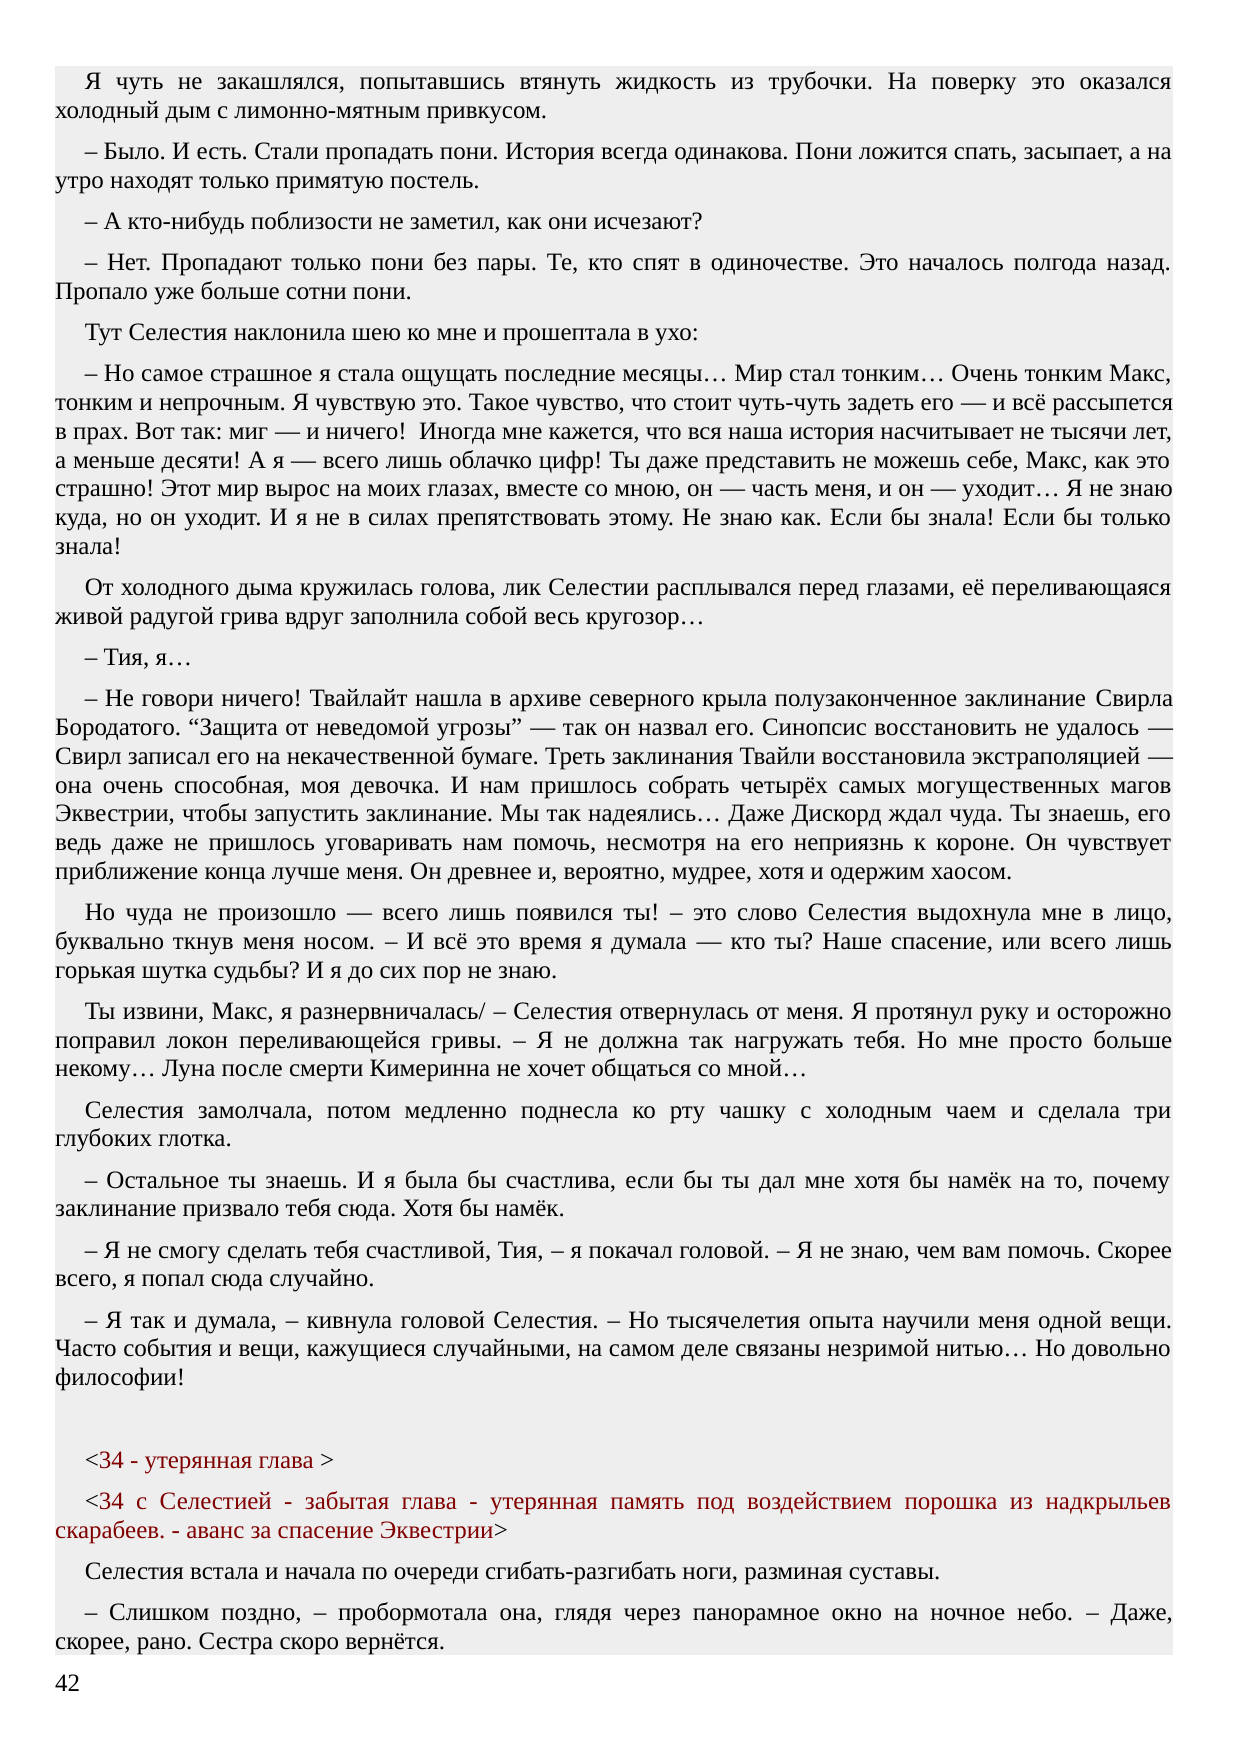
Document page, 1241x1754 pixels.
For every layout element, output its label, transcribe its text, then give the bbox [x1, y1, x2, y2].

text Тут Селестия наклонила шею ко мне и прошептала в ухо: [55, 317, 1173, 346]
text – Я так и думала, – кивнула головой Селестия. – Но тысячелетия опыта научили меня одной вещи. Часто события и вещи, кажущиеся случайными, на самом деле связаны незримой нитью… Но довольно философии! [55, 1305, 1173, 1391]
text – Было. И есть. Стали пропадать пони. История всегда одинакова. Пони ложится спать, засыпает, а на утро находят только примятую постель. [55, 136, 1173, 193]
text От холодного дыма кружилась голова, лик Селестии расплывался перед глазами, её переливающаяся живой радугой грива вдруг заполнила собой весь кругозор… [55, 572, 1173, 630]
text – А кто-нибудь поблизости не заметил, как они исчезают? [55, 206, 1173, 235]
text Ты извини, Макс, я разнервничалась/ – Селестия отвернулась от меня. Я протянул руку и осторожно поправил локон переливающейся гривы. – Я не должна так нагружать тебя. Но мне просто больше некому… Луна после смерти Кимеринна не хочет общаться со мной… [55, 996, 1173, 1082]
text – Слишком поздно, – пробормотала она, глядя через панорамное окно на ночное небо. – Даже, скорее, рано. Сестра скоро вернётся. [55, 1597, 1173, 1655]
text – Остальное ты знаешь. И я была бы счастлива, если бы ты дал мне хотя бы намёк на то, почему заклинание призвало тебя сюда. Хотя бы намёк. [55, 1165, 1173, 1222]
text – Но самое страшное я стала ощущать последние месяцы… Мир стал тонким… Очень тонким Макс, тонким и непрочным. Я чувствую это. Такое чувство, что стоит чуть-чуть задеть его — и всё рассыпется в прах. Вот так: миг — и ничего! Иногда мне кажется, что вся наша история насчитывает не тысячи лет, а меньше десяти! А я — всего лишь облачко цифр! Ты даже представить не можешь себе, Макс, как это страшно! Этот мир вырос на моих глазах, вместе со мною, он — часть меня, и он — уходит… Я не знаю куда, но он уходит. И я не в силах препятствовать этому. Не знаю как. Если бы знала! Если бы только знала! [55, 358, 1173, 560]
text – Не говори ничего! Твайлайт нашла в архиве северного крыла полузаконченное заклинание Cвирла Бородатого. “Защита от неведомой угрозы” — так он назвал его. Синопсис восстановить не удалось — Свирл записал его на некачественной бумаге. Треть заклинания Твайли восстановила экстраполяцией — она очень способная, моя девочка. И нам пришлось собрать четырёх самых могущественных магов Эквестрии, чтобы запустить заклинание. Мы так надеялись… Даже Дискорд ждал чуда. Ты знаешь, его ведь даже не пришлось уговаривать нам помочь, несмотря на его неприязнь к короне. Он чувствует приближение конца лучше меня. Он древнее и, вероятно, мудрее, хотя и одержим хаосом. [55, 683, 1173, 885]
text Но чуда не произошло — всего лишь появился ты! – это слово Селестия выдохнула мне в лицо, буквально ткнув меня носом. – И всё это время я думала — кто ты? Наше спасение, или всего лишь горькая шутка судьбы? И я до сих пор не знаю. [55, 897, 1173, 983]
text <34 - утерянная глава > [55, 1445, 1173, 1473]
text – Тия, я… [55, 642, 1173, 671]
text Селестия встала и начала по очереди сгибать-разгибать ноги, разминая суставы. [55, 1556, 1173, 1585]
text Селестия замолчала, потом медленно поднесла ко рту чашку с холодным чаем и сделала три глубоких глотка. [55, 1095, 1173, 1152]
text – Я не смогу сделать тебя счастливой, Тия, – я покачал головой. – Я не знаю, чем вам помочь. Скорее всего, я попал сюда случайно. [55, 1235, 1173, 1292]
text Я чуть не закашлялся, попытавшись втянуть жидкость из трубочки. На поверку это оказался холодный дым с лимонно-мятным привкусом. [55, 66, 1173, 123]
text <34 с Селестией - забытая глава - утерянная память под воздействием порошка из надкрыльев скарабеев. - аванс за спасение Эквестрии> [55, 1486, 1173, 1543]
text – Нет. Пропадают только пони без пары. Те, кто спят в одиночестве. Это началось полгода назад. Пропало уже больше сотни пони. [55, 247, 1173, 305]
